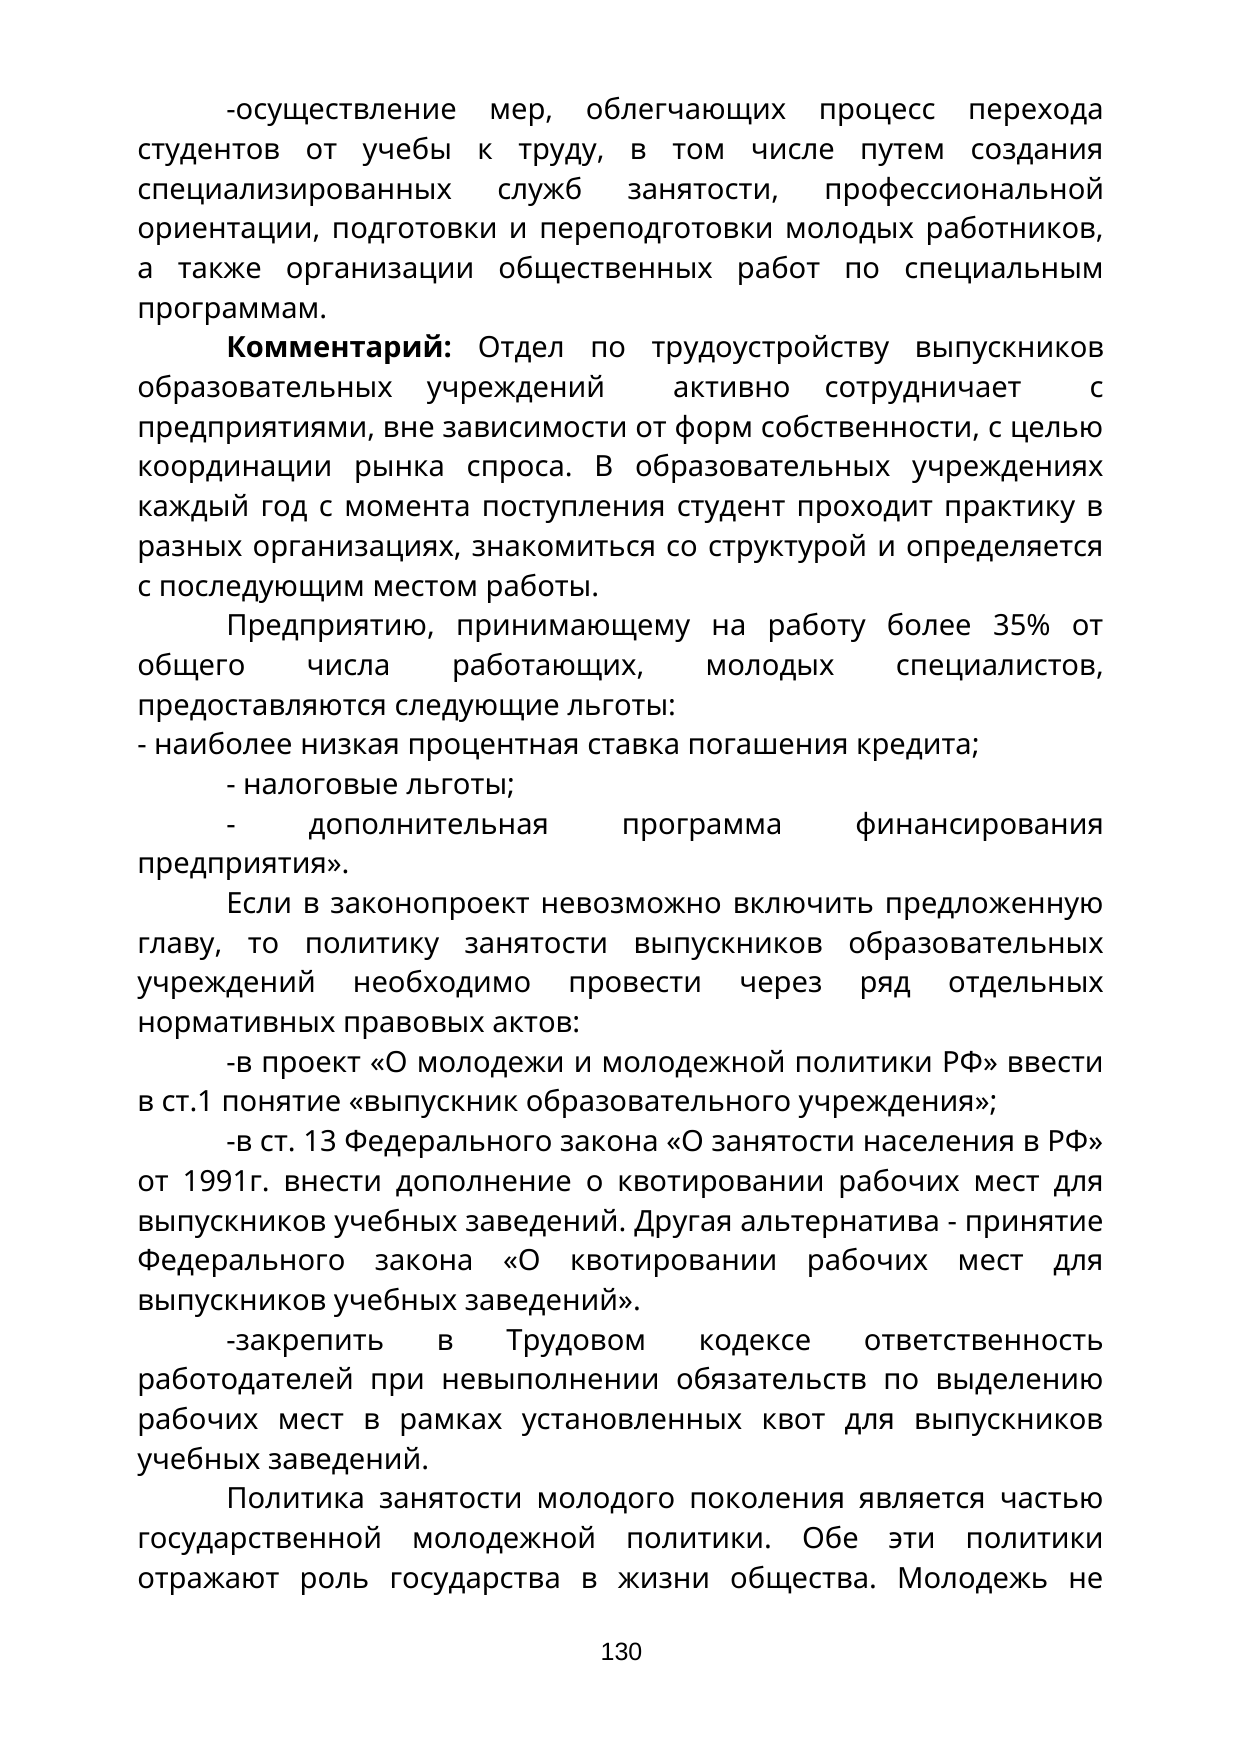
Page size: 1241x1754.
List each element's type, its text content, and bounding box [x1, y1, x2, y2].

text -в проект «О молодежи и молодежной политики РФ» ввести в ст.1 понятие «выпускник образовательного учреждения»; [137, 1041, 1104, 1120]
text -осуществление мер, облегчающих процесс перехода студентов от учебы к труду, в том числе путем создания специализированных служб занятости, профессиональной ориентации, подготовки и переподготовки молодых работников, а также организации общественных работ по специальным программам. [137, 88, 1104, 327]
text -закрепить в Трудовом кодексе ответственность работодателей при невыполнении обязательств по выделению рабочих мест в рамках установленных квот для выпускников учебных заведений. [137, 1319, 1104, 1478]
text Политика занятости молодого поколения является частью государственной молодежной политики. Обе эти политики отражают роль государства в жизни общества. Молодежь не [137, 1478, 1104, 1597]
list - наиболее низкая процентная ставка погашения кредита; [137, 723, 1104, 763]
text Если в законопроект невозможно включить предложенную главу, то политику занятости выпускников образовательных учреждений необходимо провести через ряд отдельных нормативных правовых актов: [137, 882, 1104, 1041]
text Предприятию, принимающему на работу более 35% от общего числа работающих, молодых специалистов, предоставляются следующие льготы: [137, 604, 1104, 723]
text - дополнительная программа финансирования предприятия». [137, 803, 1104, 882]
text - налоговые льготы; [137, 763, 1104, 803]
text Комментарий: Отдел по трудоустройству выпускников образовательных учреждений активно сотрудничает с предприятиями, вне зависимости от форм собственности, с целью координации рынка спроса. В образовательных учреждениях каждый год с момента поступления студент проходит практику в разных организациях, знакомиться со структурой и определяется с последующим местом работы. [137, 327, 1104, 604]
text -в ст. 13 Федерального закона «О занятости населения в РФ» от 1991г. внести дополнение о квотировании рабочих мест для выпускников учебных заведений. Другая альтернатива - принятие Федерального закона «О квотировании рабочих мест для выпускников учебных заведений». [137, 1120, 1104, 1319]
